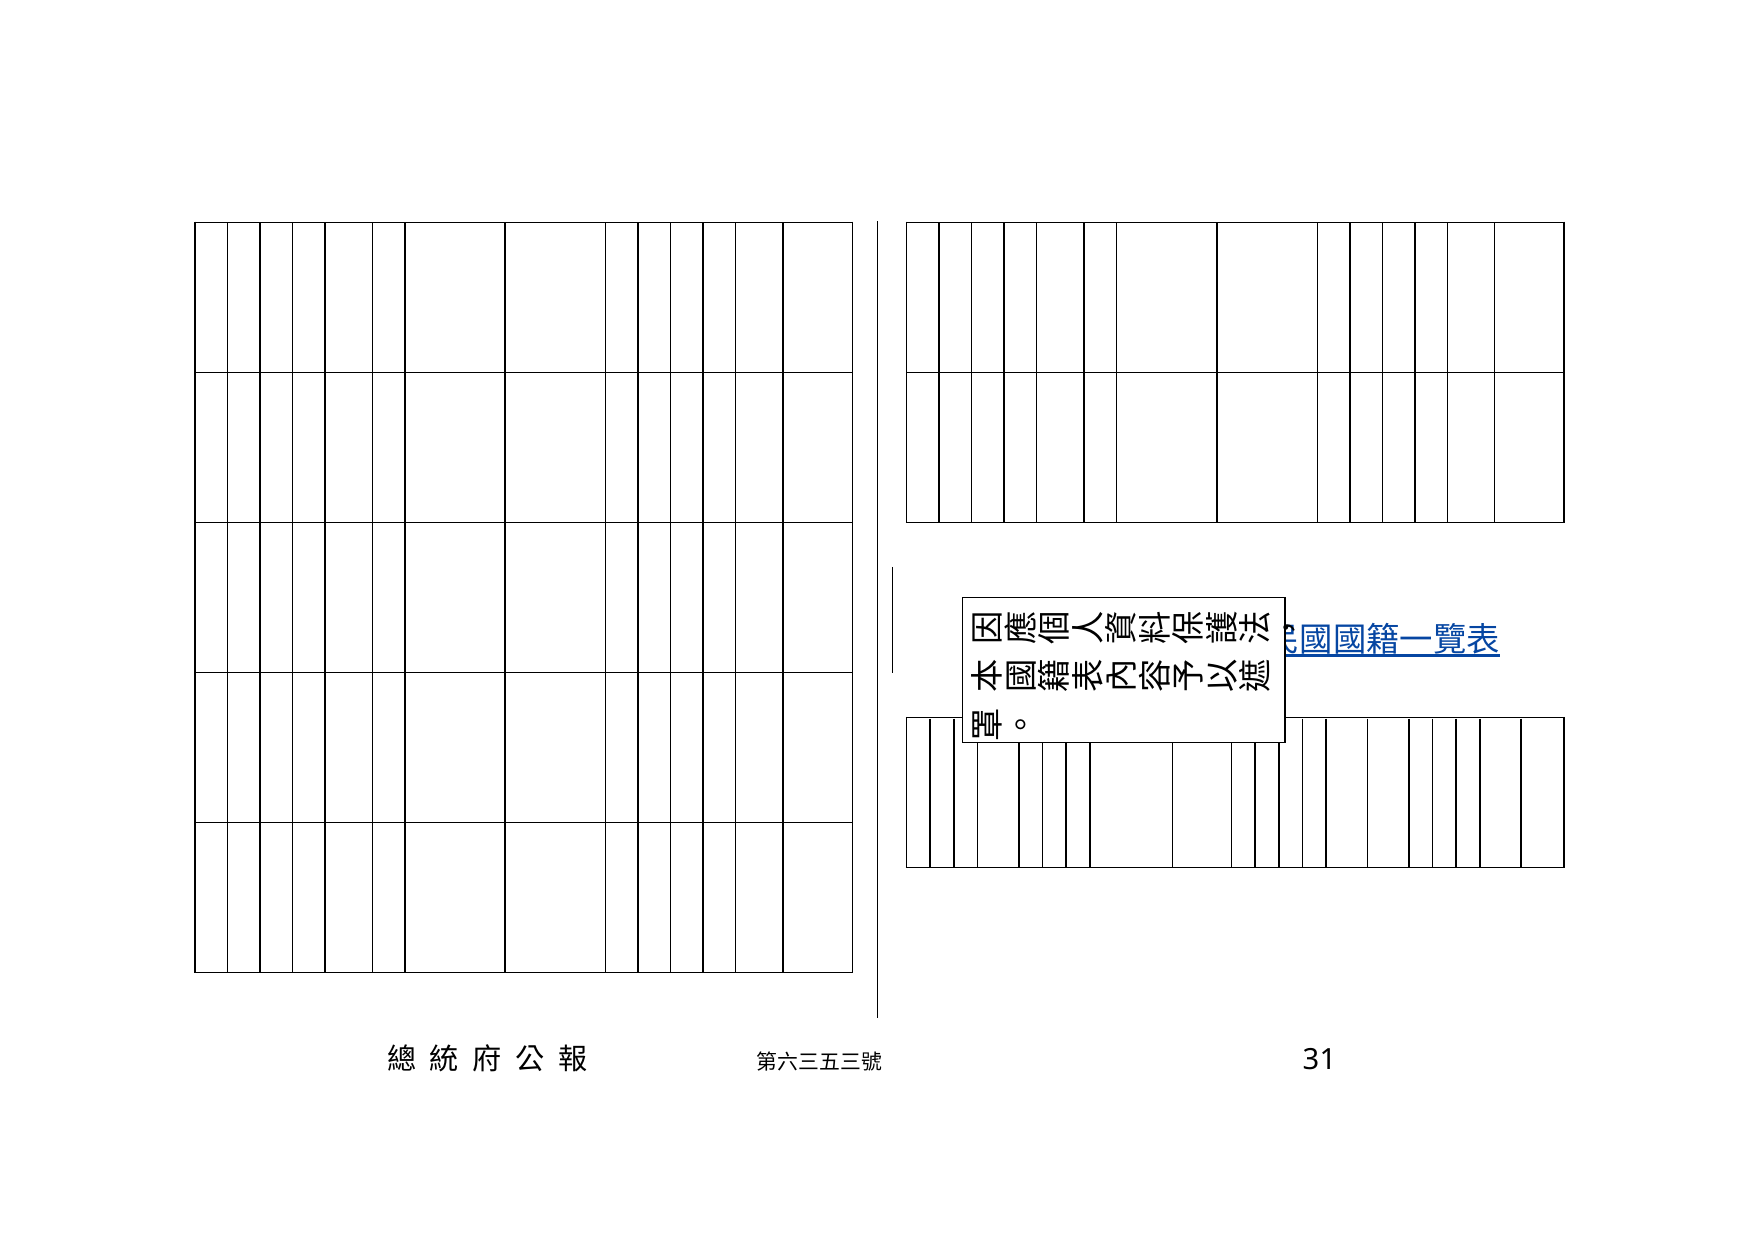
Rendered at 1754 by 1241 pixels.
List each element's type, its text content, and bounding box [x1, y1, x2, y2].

table_cell [639, 523, 670, 672]
table_cell [228, 673, 259, 822]
table_cell [326, 673, 372, 822]
table_cell [293, 673, 324, 822]
table_cell [736, 373, 782, 522]
table_cell [506, 823, 605, 972]
table_cell [736, 523, 782, 672]
table_cell [1117, 223, 1216, 372]
table_cell [1085, 373, 1116, 522]
table_header [1232, 743, 1254, 867]
table_cell [406, 223, 504, 372]
table_cell [293, 223, 324, 372]
table_header [1091, 743, 1172, 867]
table_cell [907, 373, 938, 522]
table_cell [1005, 223, 1036, 372]
table_cell [506, 223, 605, 372]
table_cell [261, 523, 292, 672]
table_cell [373, 223, 404, 372]
table_cell [293, 823, 324, 972]
table_cell [1495, 223, 1563, 372]
table_header [1043, 743, 1065, 867]
table_cell [1351, 373, 1382, 522]
table_cell [784, 223, 852, 372]
table_cell [704, 373, 735, 522]
table_cell [736, 673, 782, 822]
table_cell [228, 223, 259, 372]
table_header [931, 718, 954, 867]
table_cell [373, 823, 404, 972]
table_cell [196, 523, 227, 672]
table_cell [704, 523, 735, 672]
table_header [1433, 718, 1456, 867]
table_cell [373, 673, 404, 822]
table_cell [326, 373, 372, 522]
table_cell [373, 373, 404, 522]
table_header [1368, 718, 1409, 867]
table_cell [639, 373, 670, 522]
table_cell [671, 823, 702, 972]
table_header [1410, 718, 1432, 867]
table_cell [1218, 223, 1317, 372]
table_cell [736, 223, 782, 372]
table_cell [1495, 373, 1563, 522]
table_cell [1318, 373, 1349, 522]
table_cell [406, 823, 504, 972]
table_header [1020, 743, 1042, 867]
table_cell [261, 823, 292, 972]
table_cell [1005, 373, 1036, 522]
table_cell [1351, 223, 1382, 372]
table_cell [1448, 373, 1494, 522]
table_cell [261, 673, 292, 822]
table_cell [704, 223, 735, 372]
table_cell [373, 523, 404, 672]
table_header [1481, 718, 1521, 867]
table_cell [261, 373, 292, 522]
table_cell [1416, 223, 1447, 372]
table_header [1067, 743, 1089, 867]
table_cell [940, 223, 971, 372]
table_cell [736, 823, 782, 972]
table_cell [326, 823, 372, 972]
table_cell [972, 373, 1003, 522]
table_cell [406, 373, 504, 522]
text 內政部核准歸化中華民國國籍一覽表 [907, 567, 1559, 673]
table_cell [196, 373, 227, 522]
table_cell [326, 523, 372, 672]
table_cell [1085, 223, 1116, 372]
table_cell [784, 673, 852, 822]
table_cell [506, 373, 605, 522]
table_header [1327, 718, 1367, 867]
table_cell [784, 523, 852, 672]
table_header [1256, 743, 1278, 867]
table_header [1457, 718, 1480, 867]
table_cell [671, 223, 702, 372]
table_cell [1037, 373, 1083, 522]
table_cell [784, 373, 852, 522]
table_cell [1218, 373, 1317, 522]
table_cell [606, 523, 637, 672]
table_cell [196, 223, 227, 372]
table_header [1173, 743, 1231, 867]
table_cell [326, 223, 372, 372]
table_cell [406, 523, 504, 672]
table_cell [704, 823, 735, 972]
table_header [1303, 718, 1326, 867]
table_cell [196, 823, 227, 972]
table_cell [606, 673, 637, 822]
table_cell [606, 823, 637, 972]
table_cell [671, 673, 702, 822]
table_cell [1383, 223, 1414, 372]
table_cell [639, 223, 670, 372]
table_cell [1037, 223, 1083, 372]
table_header [978, 743, 1018, 867]
table_cell [293, 373, 324, 522]
table_header [907, 718, 930, 867]
table_cell [1383, 373, 1414, 522]
table_cell [506, 523, 605, 672]
table_cell [606, 223, 637, 372]
table_cell [1448, 223, 1494, 372]
table_cell [972, 223, 1003, 372]
table_header [955, 718, 977, 867]
table_cell [506, 673, 605, 822]
table_cell [639, 823, 670, 972]
table_cell [228, 373, 259, 522]
table_cell [907, 223, 938, 372]
table_cell [196, 673, 227, 822]
table_cell [606, 373, 637, 522]
table_cell [293, 523, 324, 672]
table_cell [1117, 373, 1216, 522]
table_cell [1318, 223, 1349, 372]
table_header [1280, 718, 1302, 867]
table_cell [228, 523, 259, 672]
table_cell [406, 673, 504, 822]
table_header [1522, 718, 1563, 867]
table_cell [1416, 373, 1447, 522]
table_cell [671, 523, 702, 672]
table_cell [784, 823, 852, 972]
table_cell [261, 223, 292, 372]
table_cell [704, 673, 735, 822]
table_cell [639, 673, 670, 822]
table_cell [671, 373, 702, 522]
table_cell [228, 823, 259, 972]
table_cell [940, 373, 971, 522]
